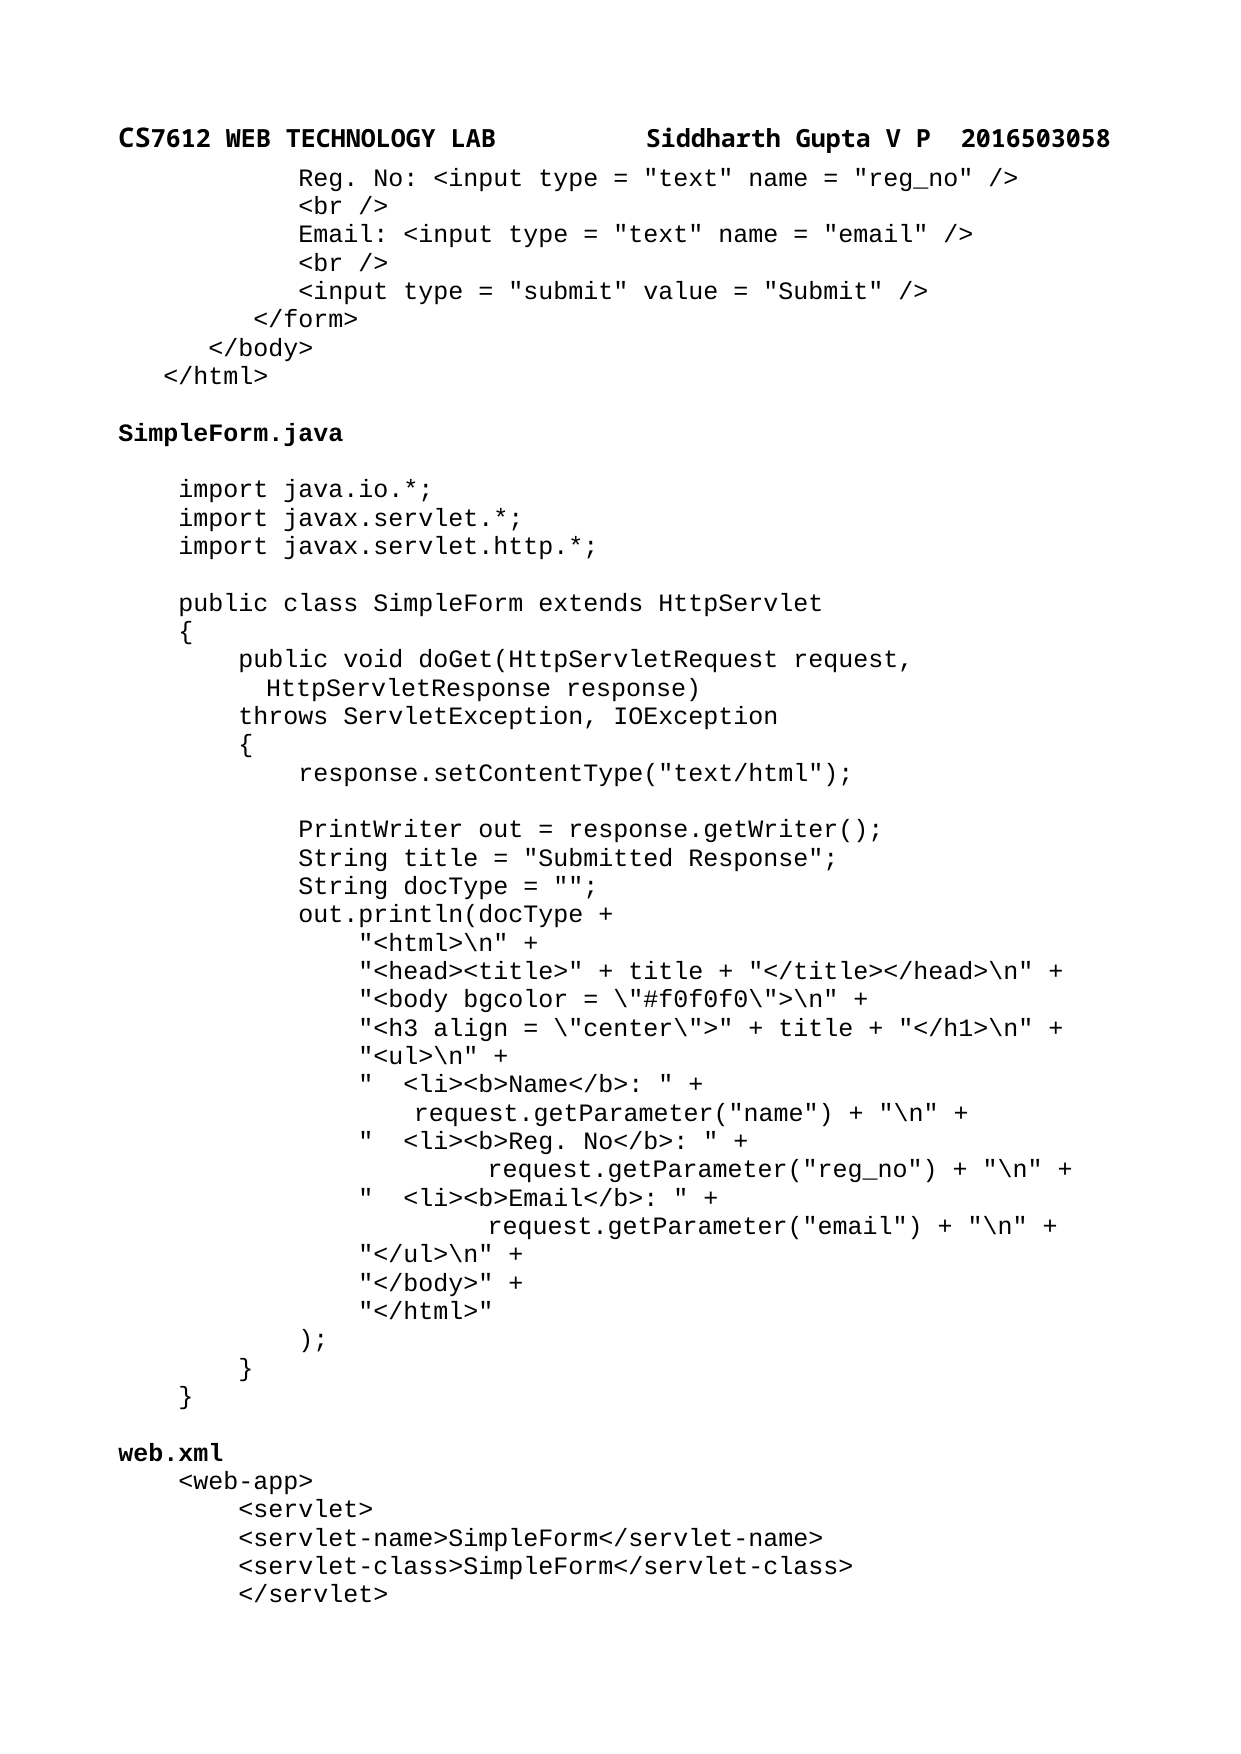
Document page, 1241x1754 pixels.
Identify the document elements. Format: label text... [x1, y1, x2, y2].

text { [118, 619, 1122, 647]
text <web-app> [118, 1469, 1122, 1497]
text "<ul>\n" + [118, 1044, 1122, 1072]
text <br /> [118, 250, 1122, 279]
text } [118, 1355, 1122, 1384]
text <servlet> [118, 1497, 1122, 1525]
text import java.io.*; [118, 477, 1122, 505]
text { [118, 732, 1122, 760]
text "<html>\n" + [118, 930, 1122, 959]
text "<body bgcolor = \"#f0f0f0\">\n" + [118, 987, 1122, 1015]
text response.setContentType("text/html"); [118, 760, 1122, 789]
text </servlet> [118, 1582, 1122, 1610]
text web.xml [118, 1440, 1122, 1469]
text <servlet-class>SimpleForm</servlet-class> [118, 1554, 1122, 1582]
text " <li><b>Name</b>: " + request.getParameter("name") + "\n" + [118, 1072, 1122, 1129]
text "</html>" [118, 1299, 1122, 1327]
text ); [118, 1327, 1122, 1355]
text <input type = "submit" value = "Submit" /> [118, 279, 1122, 307]
text } [118, 1384, 1122, 1412]
text import javax.servlet.*; [118, 505, 1122, 534]
text String title = "Submitted Response"; [118, 845, 1122, 874]
text public class SimpleForm extends HttpServlet [118, 590, 1122, 619]
text "<h3 align = \"center\">" + title + "</h1>\n" + [118, 1015, 1122, 1044]
text out.println(docType + [118, 902, 1122, 930]
text Email: <input type = "text" name = "email" /> [118, 222, 1122, 250]
text "</body>" + [118, 1270, 1122, 1299]
text SimpleForm.java [118, 420, 1122, 449]
text public void doGet(HttpServletRequest request, HttpServletResponse response) [118, 647, 1122, 704]
text </form> [118, 307, 1122, 335]
text String docType = ""; [118, 874, 1122, 902]
text </body> [118, 335, 1122, 364]
text " <li><b>Email</b>: " + request.getParameter("email") + "\n" + [118, 1185, 1122, 1242]
text throws ServletException, IOException [118, 704, 1122, 732]
text PrintWriter out = response.getWriter(); [118, 817, 1122, 845]
text "</ul>\n" + [118, 1242, 1122, 1270]
text " <li><b>Reg. No</b>: " + request.getParameter("reg_no") + "\n" + [118, 1129, 1122, 1185]
text "<head><title>" + title + "</title></head>\n" + [118, 959, 1122, 987]
text Reg. No: <input type = "text" name = "reg_no" /> [118, 165, 1122, 194]
text <br /> [118, 194, 1122, 222]
text import javax.servlet.http.*; [118, 534, 1122, 562]
text </html> [118, 364, 1122, 392]
text <servlet-name>SimpleForm</servlet-name> [118, 1525, 1122, 1554]
